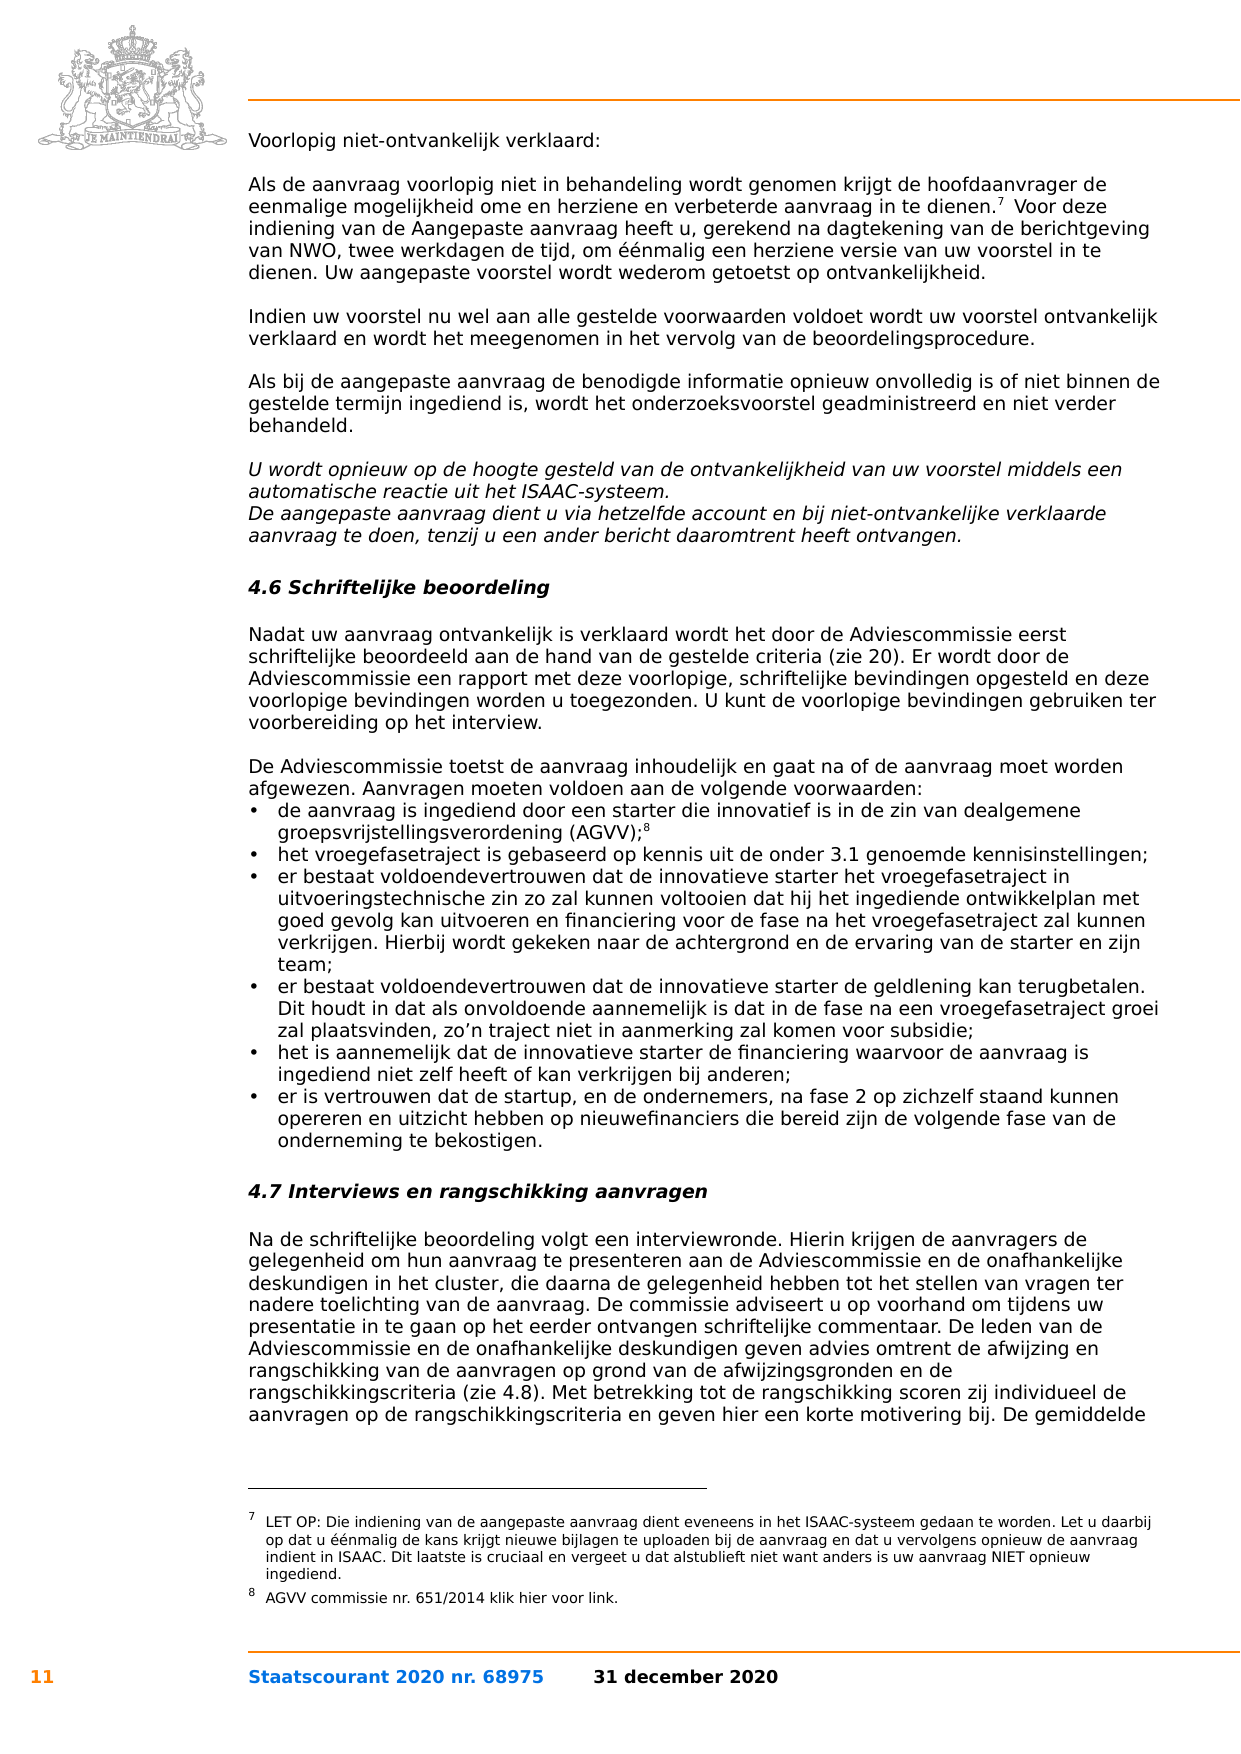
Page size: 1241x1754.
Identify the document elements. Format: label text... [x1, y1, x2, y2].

text • het is aannemelijk dat de innovatieve starter de financiering waarvoor de aanvraag is ingediend niet zelf heeft of kan verkrijgen bij anderen; [248, 1042, 1163, 1086]
text Indien uw voorstel nu wel aan alle gestelde voorwaarden voldoet wordt uw voorstel ontvankelijk verklaard en wordt het meegenomen in het vervolg van de beoordelingsprocedure. [248, 306, 1163, 349]
text AGVV commissie nr. 651/2014 klik hier voor link. [248, 1586, 1163, 1608]
subtitle 4.7 Interviews en rangschikking aanvragen [248, 1181, 1163, 1203]
text • er bestaat voldoendevertrouwen dat de innovatieve starter het vroegefasetraject in uitvoeringstechnische zin zo zal kunnen voltooien dat hij het ingediende ontwikkelplan met goed gevolg kan uitvoeren en financiering voor de fase na het vroegefasetraject zal kunnen verkrijgen. Hierbij wordt gekeken naar de achtergrond en de ervaring van de starter en zijn team; [248, 866, 1163, 976]
text • er bestaat voldoendevertrouwen dat de innovatieve starter de geldlening kan terugbetalen. Dit houdt in dat als onvoldoende aannemelijk is dat in de fase na een vroegefasetraject groei zal plaatsvinden, zo’n traject niet in aanmerking zal komen voor subsidie; [248, 976, 1163, 1042]
text LET OP: Die indiening van de aangepaste aanvraag dient eveneens in het ISAAC-systeem gedaan te worden. Let u daarbij op dat u éénmalig de kans krijgt nieuwe bijlagen te uploaden bij de aanvraag en dat u vervolgens opnieuw de aanvraag indient in ISAAC. Dit laatste is cruciaal en vergeet u dat alstublieft niet want anders is uw aanvraag NIET opnieuw ingediend. [248, 1510, 1163, 1583]
text De Adviescommissie toetst de aanvraag inhoudelijk en gaat na of de aanvraag moet worden afgewezen. Aanvragen moeten voldoen aan de volgende voorwaarden: [248, 756, 1163, 800]
text • er is vertrouwen dat de startup, en de ondernemers, na fase 2 op zichzelf staand kunnen opereren en uitzicht hebben op nieuwefinanciers die bereid zijn de volgende fase van de onderneming te bekostigen. [248, 1086, 1163, 1151]
text • het vroegefasetraject is gebaseerd op kennis uit de onder 3.1 genoemde kennisinstellingen; [248, 844, 1163, 866]
subtitle Voorlopig niet-ontvankelijk verklaard: [248, 130, 1163, 152]
text • de aanvraag is ingediend door een starter die innovatief is in de zin van dealgemene groepsvrijstellingsverordening (AGVV); [248, 800, 1163, 844]
text U wordt opnieuw op de hoogte gesteld van de ontvankelijkheid van uw voorstel middels een automatische reactie uit het ISAAC-systeem. [248, 459, 1163, 503]
subtitle 4.6 Schriftelijke beoordeling [248, 577, 1163, 599]
text Nadat uw aanvraag ontvankelijk is verklaard wordt het door de Adviescommissie eerst schriftelijke beoordeeld aan de hand van de gestelde criteria (zie 20). Er wordt door de Adviescommissie een rapport met deze voorlopige, schriftelijke bevindingen opgesteld en deze voorlopige bevindingen worden u toegezonden. U kunt de voorlopige bevindingen gebruiken ter voorbereiding op het interview. [248, 624, 1163, 734]
picture [38, 25, 227, 150]
text De aangepaste aanvraag dient u via hetzelfde account en bij niet-ontvankelijke verklaarde aanvraag te doen, tenzij u een ander bericht daaromtrent heeft ontvangen. [248, 503, 1163, 547]
text Als bij de aangepaste aanvraag de benodigde informatie opnieuw onvolledig is of niet binnen de gestelde termijn ingediend is, wordt het onderzoeksvoorstel geadministreerd en niet verder behandeld. [248, 371, 1163, 437]
text Als de aanvraag voorlopig niet in behandeling wordt genomen krijgt de hoofdaanvrager de eenmalige mogelijkheid ome en herziene en verbeterde aanvraag in te dienen. Voor deze indiening van de Aangepaste aanvraag heeft u, gerekend na dagtekening van de berichtgeving van NWO, twee werkdagen de tijd, om éénmalig een herziene versie van uw voorstel in te dienen. Uw aangepaste voorstel wordt wederom getoetst op ontvankelijkheid. [248, 174, 1163, 284]
text Na de schriftelijke beoordeling volgt een interviewronde. Hierin krijgen de aanvragers de gelegenheid om hun aanvraag te presenteren aan de Adviescommissie en de onafhankelijke deskundigen in het cluster, die daarna de gelegenheid hebben tot het stellen van vragen ter nadere toelichting van de aanvraag. De commissie adviseert u op voorhand om tijdens uw presentatie in te gaan op het eerder ontvangen schriftelijke commentaar. De leden van de Adviescommissie en de onafhankelijke deskundigen geven advies omtrent de afwijzing en rangschikking van de aanvragen op grond van de afwijzingsgronden en de rangschikkingscriteria (zie 4.8). Met betrekking tot de rangschikking scoren zij individueel de aanvragen op de rangschikkingscriteria en geven hier een korte motivering bij. De gemiddelde [248, 1228, 1163, 1426]
